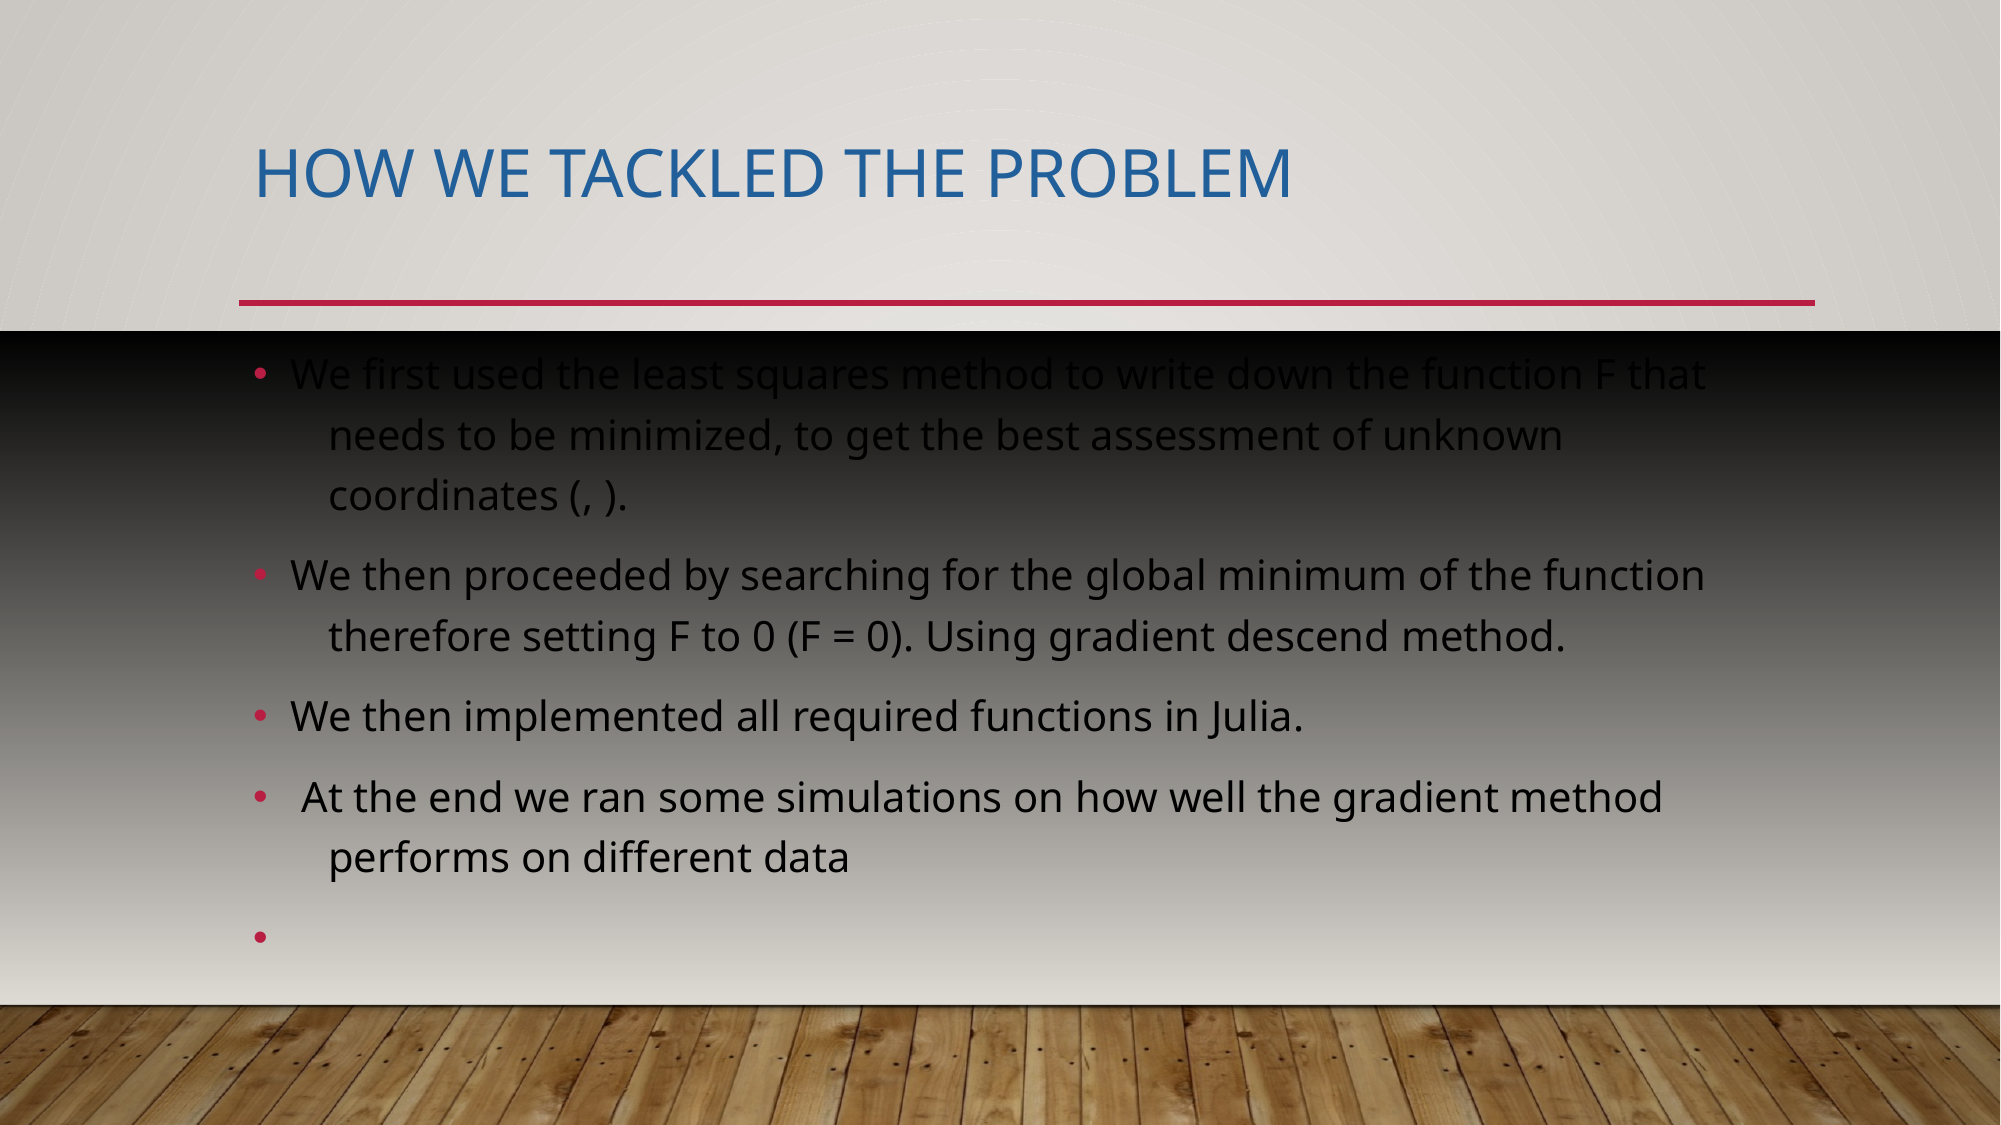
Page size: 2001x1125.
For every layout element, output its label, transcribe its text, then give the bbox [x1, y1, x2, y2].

title How we tackled the problem [238, 131, 1814, 305]
list We first used the least squares method to write down the function F that needs to be minimized, to get the best assessment of unknown coordinates (, ). We then proceeded by searching for the global minimum of the function therefore setting F to 0 (F = 0). Using gradient descend method. We then implemented all required functions in Julia. At the end we ran some simulations on how well the gradient method performs on different data [238, 330, 1814, 897]
